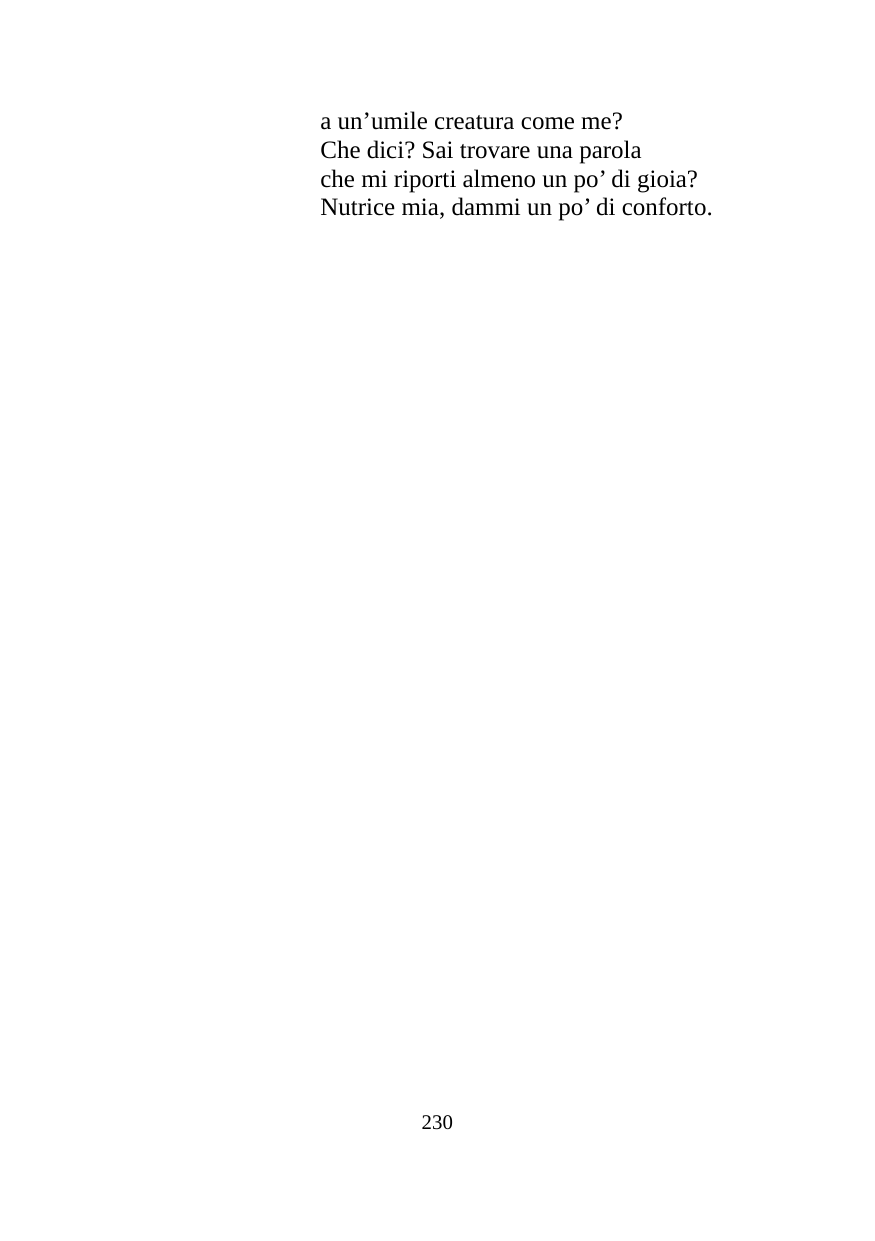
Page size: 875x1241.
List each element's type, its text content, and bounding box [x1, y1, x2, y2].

table_cell a un’umile creatura come me? Che dici? Sai trovare una parola che mi riporti almeno un po’ di gioia? Nutrice mia, dammi un po’ di conforto. [313, 106, 768, 250]
table_cell [106, 106, 313, 250]
